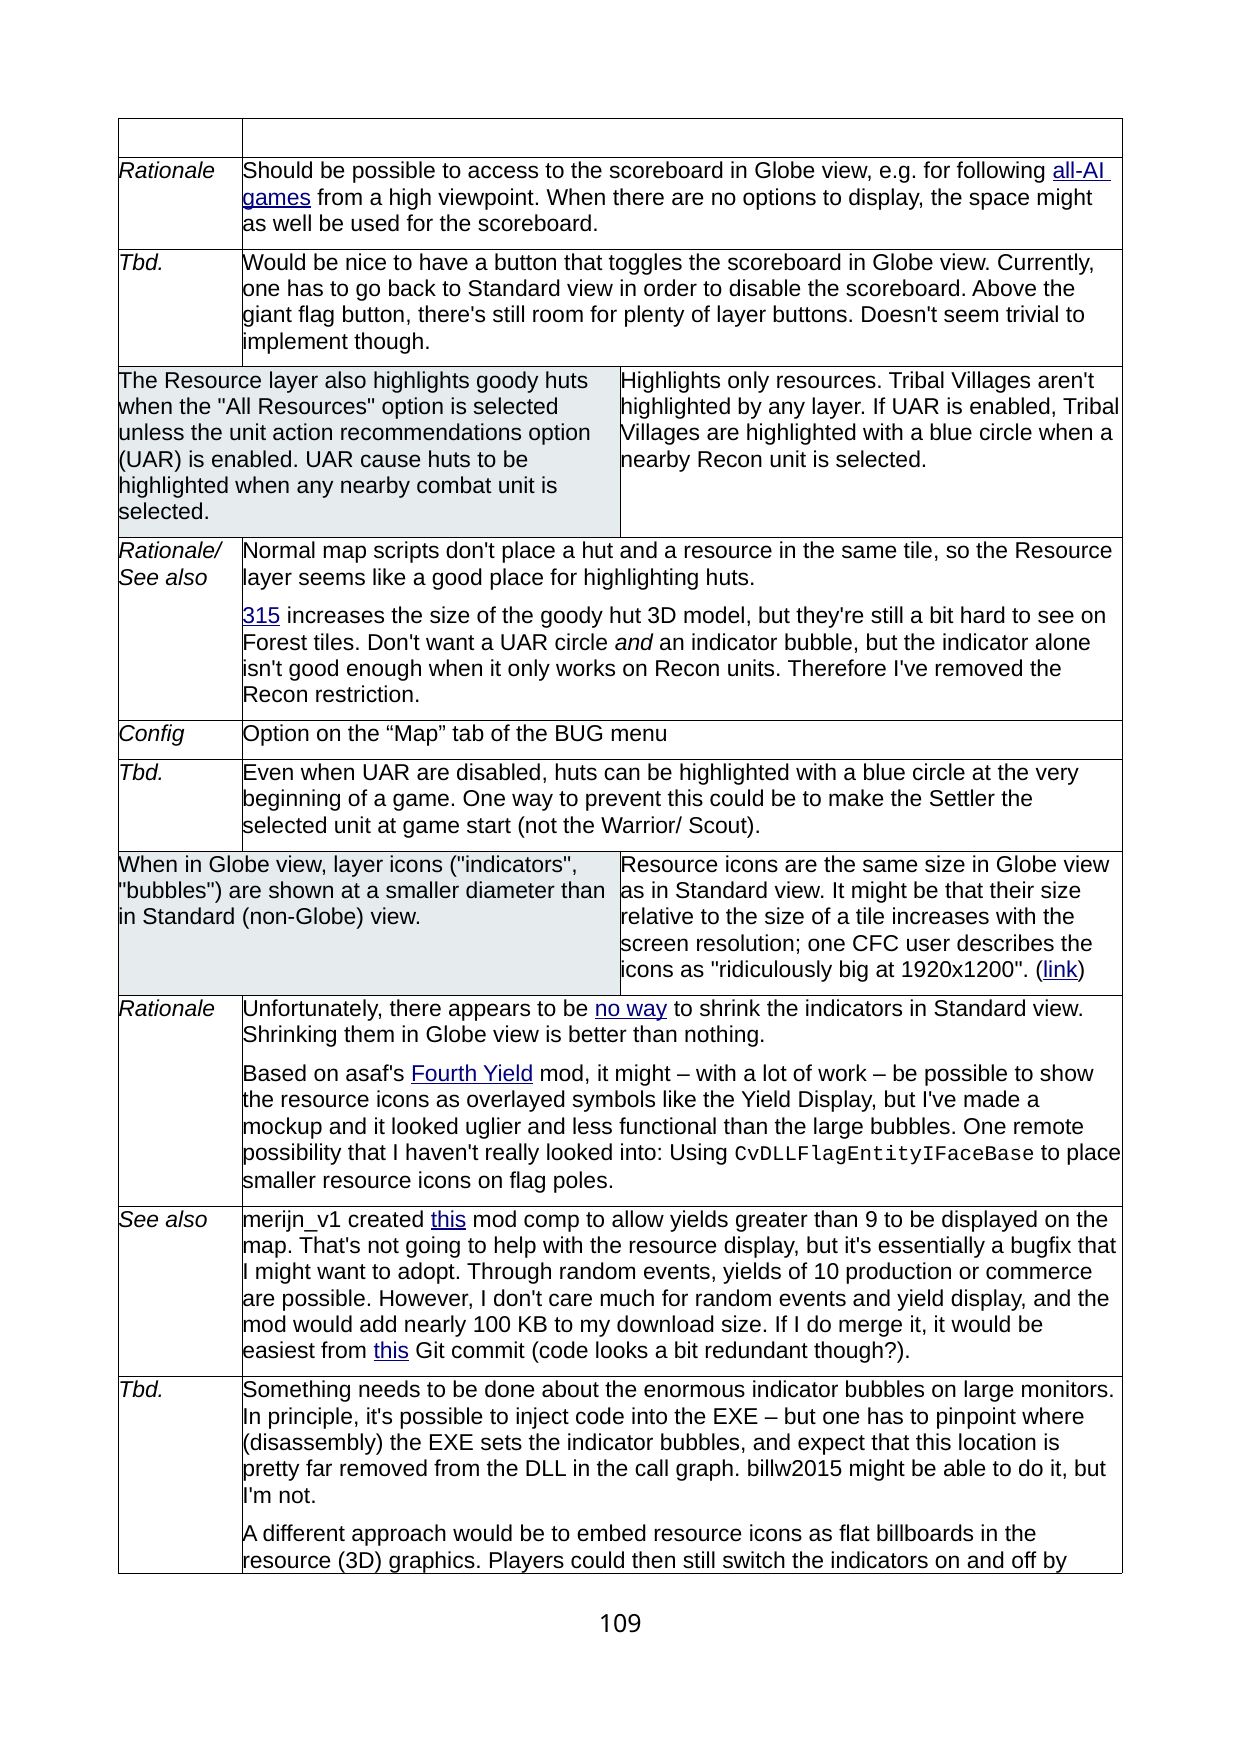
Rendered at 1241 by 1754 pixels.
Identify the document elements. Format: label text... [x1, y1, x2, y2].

table_cell Something needs to be done about the enormous indicator bubbles on large monitors. In principle, it's possible to inject code into the EXE – but one has to pinpoint where (disassembly) the EXE sets the indicator bubbles, and expect that this location is pretty far removed from the DLL in the call graph. billw2015 might be able to do it, but I'm not. A different approach would be to embed resource icons as flat billboards in the resource (3D) graphics. Players could then still switch the indicators on and off by [243, 1377, 1122, 1573]
table_cell Unfortunately, there appears to be no way to shrink the indicators in Standard view. Shrinking them in Globe view is better than nothing. Based on asaf's Fourth Yield mod, it might – with a lot of work – be possible to show the resource icons as overlayed symbols like the Yield Display, but I've made a mockup and it looked uglier and less functional than the large bubbles. One remote possibility that I haven't really looked into: Using CvDLLFlagEntityIFaceBase to place smaller resource icons on flag poles. [243, 996, 1122, 1206]
table_cell Even when UAR are disabled, huts can be highlighted with a blue circle at the very beginning of a game. One way to prevent this could be to make the Settler the selected unit at game start (not the Warrior/ Scout). [243, 760, 1122, 851]
table_cell Highlights only resources. Tribal Villages aren't highlighted by any layer. If UAR is enabled, Tribal Villages are highlighted with a blue circle when a nearby Recon unit is selected. [621, 367, 1122, 537]
table_cell [243, 119, 1122, 157]
table_cell Tbd. [119, 1377, 242, 1573]
table_cell The Resource layer also highlights goody huts when the "All Resources" option is selected unless the unit action recommendations option (UAR) is enabled. UAR cause huts to be highlighted when any nearby combat unit is selected. [119, 367, 620, 537]
table_cell Resource icons are the same size in Globe view as in Standard view. It might be that their size relative to the size of a tile increases with the screen resolution; one CFC user describes the icons as "ridiculously big at 1920x1200". (link) [621, 852, 1122, 995]
table_cell Tbd. [119, 250, 242, 366]
table_cell When in Globe view, layer icons ("indicators", "bubbles") are shown at a smaller diameter than in Standard (non-Globe) view. [119, 852, 620, 995]
table_cell Rationale [119, 158, 242, 248]
table_cell Would be nice to have a button that toggles the scoreboard in Globe view. Currently, one has to go back to Standard view in order to disable the scoreboard. Above the giant flag button, there's still room for plenty of layer buttons. Doesn't seem trivial to implement though. [243, 250, 1122, 366]
table_cell Config [119, 721, 242, 759]
table_cell [119, 119, 242, 157]
table_cell Rationale/ See also [119, 538, 242, 720]
table_cell Tbd. [119, 760, 242, 851]
table_cell Option on the “Map” tab of the BUG menu [243, 721, 1122, 759]
table_cell Normal map scripts don't place a hut and a resource in the same tile, so the Resource layer seems like a good place for highlighting huts. 315 increases the size of the goody hut 3D model, but they're still a bit hard to see on Forest tiles. Don't want a UAR circle and an indicator bubble, but the indicator alone isn't good enough when it only works on Recon units. Therefore I've removed the Recon restriction. [243, 538, 1122, 720]
table_cell See also [119, 1207, 242, 1376]
table_cell Rationale [119, 996, 242, 1206]
table_cell merijn_v1 created this mod comp to allow yields greater than 9 to be displayed on the map. That's not going to help with the resource display, but it's essentially a bugfix that I might want to adopt. Through random events, yields of 10 production or commerce are possible. However, I don't care much for random events and yield display, and the mod would add nearly 100 KB to my download size. If I do merge it, it would be easiest from this Git commit (code looks a bit redundant though?). [243, 1207, 1122, 1376]
table_cell Should be possible to access to the scoreboard in Globe view, e.g. for following all-AI games from a high viewpoint. When there are no options to display, the space might as well be used for the scoreboard. [243, 158, 1122, 248]
